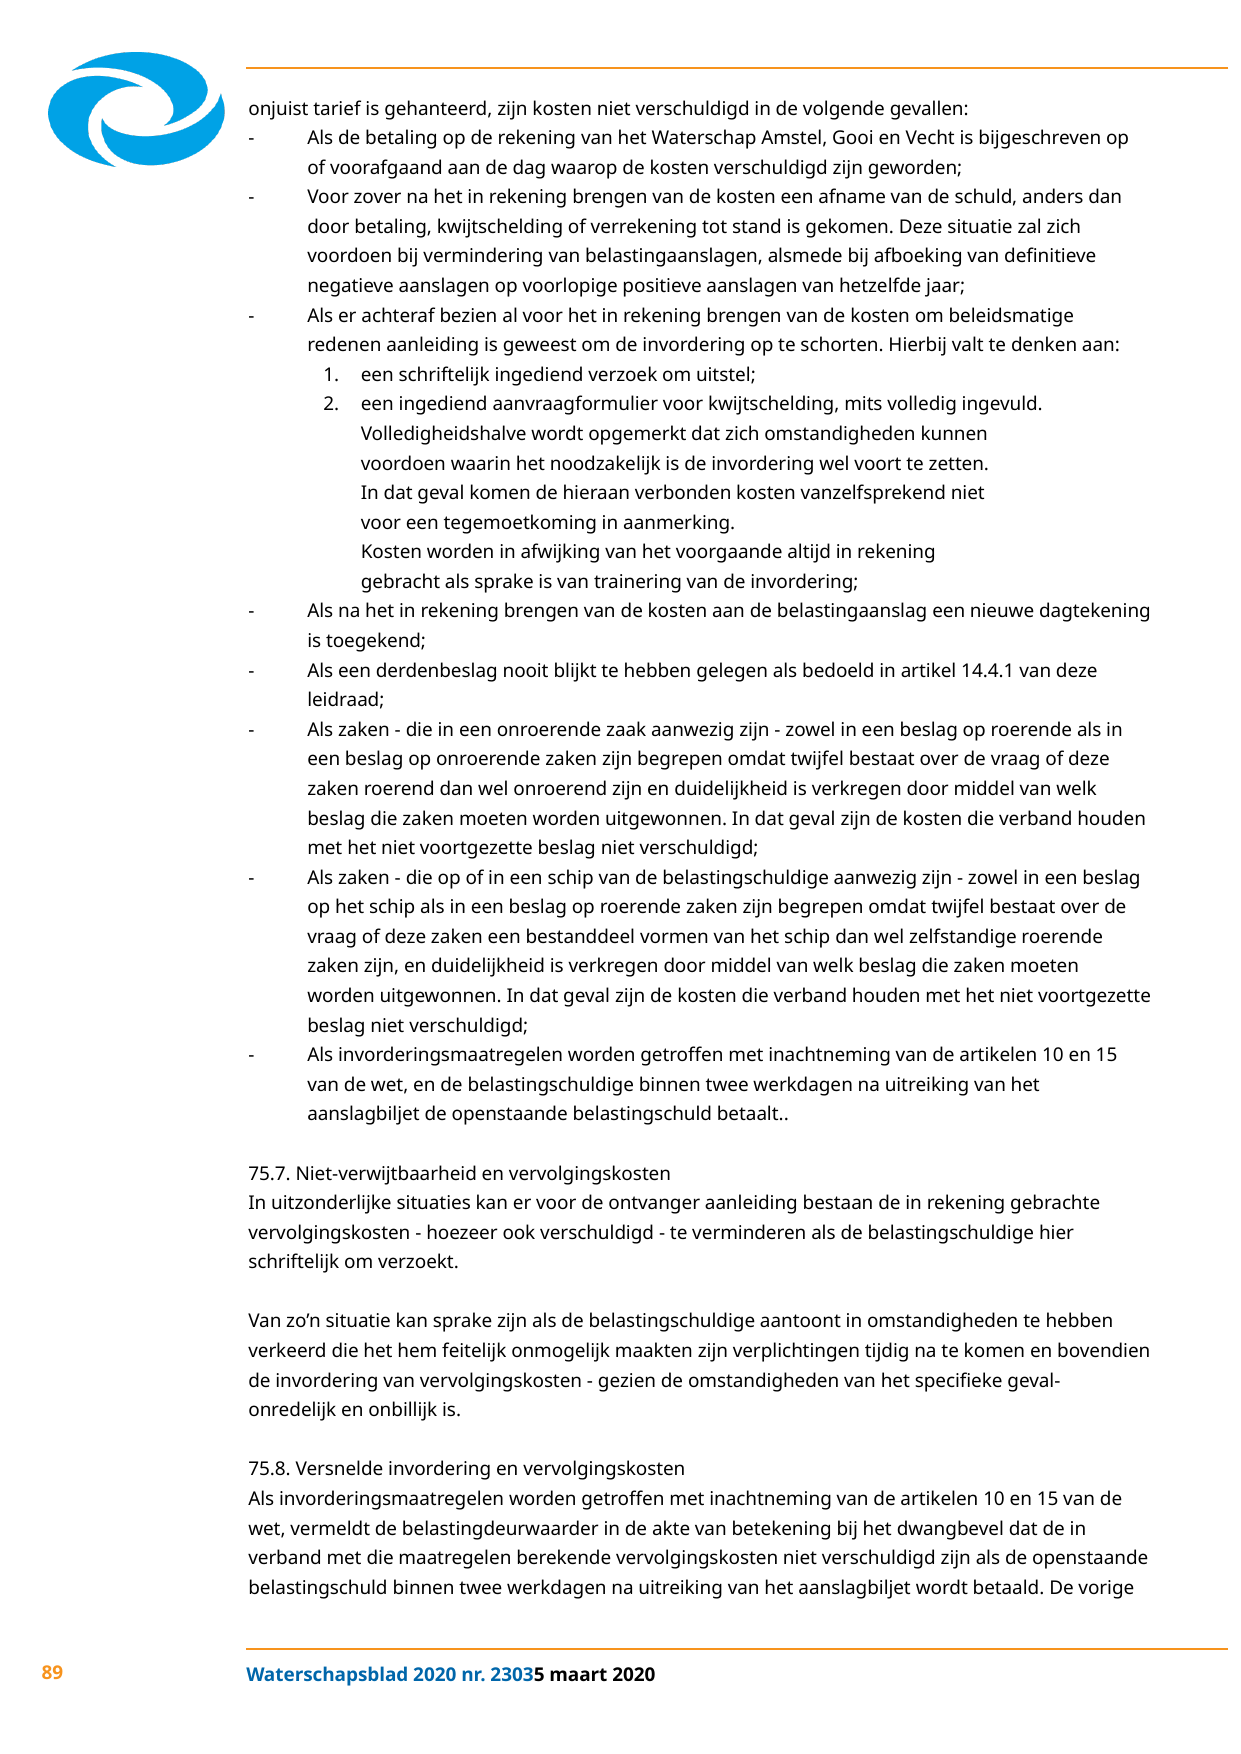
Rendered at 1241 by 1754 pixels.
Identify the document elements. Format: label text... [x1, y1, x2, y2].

list Volledigheidshalve wordt opgemerkt dat zich omstandigheden kunnen [323, 420, 1152, 446]
text In uitzonderlijke situaties kan er voor de ontvanger aanleiding bestaan de in rekening gebrachte vervolgingskosten - hoezeer ook verschuldigd - te verminderen als de belastingschuldige hier schriftelijk om verzoekt. [248, 1189, 1152, 1274]
list In dat geval komen de hieraan verbonden kosten vanzelfsprekend niet [323, 479, 1152, 505]
list een ingediend aanvraagformulier voor kwijtschelding, mits volledig ingevuld. [323, 391, 1152, 416]
list Voor zover na het in rekening brengen van de kosten een afname van de schuld, anders dan door betaling, kwijtschelding of verrekening tot stand is gekomen. Deze situatie zal zich voordoen bij vermindering van belastingaanslagen, alsmede bij afboeking van definitieve negatieve aanslagen op voorlopige positieve aanslagen van hetzelfde jaar; [248, 183, 1152, 298]
text onjuist tarief is gehanteerd, zijn kosten niet verschuldigd in de volgende gevallen: [248, 95, 1152, 121]
list Als invorderingsmaatregelen worden getroffen met inachtneming van de artikelen 10 en 15 van de wet, en de belastingschuldige binnen twee werkdagen na uitreiking van het aanslagbiljet de openstaande belastingschuld betaalt.. [248, 1041, 1152, 1126]
list een schriftelijk ingediend verzoek om uitstel; [323, 361, 1152, 387]
picture [41, 47, 231, 172]
list Als de betaling op de rekening van het Waterschap Amstel, Gooi en Vecht is bijgeschreven op of voorafgaand aan de dag waarop de kosten verschuldigd zijn geworden; [248, 124, 1152, 180]
list Als na het in rekening brengen van de kosten aan de belastingaanslag een nieuwe dagtekening is toegekend; [248, 598, 1152, 653]
list Als een derdenbeslag nooit blijkt te hebben gelegen als bedoeld in artikel 14.4.1 van deze leidraad; [248, 657, 1152, 712]
text Van zo’n situatie kan sprake zijn als de belastingschuldige aantoont in omstandigheden te hebben verkeerd die het hem feitelijk onmogelijk maakten zijn verplichtingen tijdig na te komen en bovendien de invordering van vervolgingskosten - gezien de omstandigheden van het specifieke geval- onredelijk en onbillijk is. [248, 1308, 1152, 1422]
list voordoen waarin het noodzakelijk is de invordering wel voort te zetten. [323, 450, 1152, 476]
text 75.7. Niet-verwijtbaarheid en vervolgingskosten [248, 1160, 1152, 1186]
list Als er achteraf bezien al voor het in rekening brengen van de kosten om beleidsmatige redenen aanleiding is geweest om de invordering op te schorten. Hierbij valt te denken aan: [248, 302, 1152, 357]
text Als invorderingsmaatregelen worden getroffen met inachtneming van de artikelen 10 en 15 van de wet, vermeldt de belastingdeurwaarder in de akte van betekening bij het dwangbevel dat de in verband met die maatregelen berekende vervolgingskosten niet verschuldigd zijn als de openstaande belastingschuld binnen twee werkdagen na uitreiking van het aanslagbiljet wordt betaald. De vorige [248, 1485, 1152, 1600]
text 75.8. Versnelde invordering en vervolgingskosten [248, 1456, 1152, 1481]
list Kosten worden in afwijking van het voorgaande altijd in rekening [323, 538, 1152, 564]
list Als zaken - die in een onroerende zaak aanwezig zijn - zowel in een beslag op roerende als in een beslag op onroerende zaken zijn begrepen omdat twijfel bestaat over de vraag of deze zaken roerend dan wel onroerend zijn en duidelijkheid is verkregen door middel van welk beslag die zaken moeten worden uitgewonnen. In dat geval zijn de kosten die verband houden met het niet voortgezette beslag niet verschuldigd; [248, 716, 1152, 860]
list gebracht als sprake is van trainering van de invordering; [323, 568, 1152, 594]
list voor een tegemoetkoming in aanmerking. [323, 509, 1152, 535]
list Als zaken - die op of in een schip van de belastingschuldige aanwezig zijn - zowel in een beslag op het schip als in een beslag op roerende zaken zijn begrepen omdat twijfel bestaat over de vraag of deze zaken een bestanddeel vormen van het schip dan wel zelfstandige roerende zaken zijn, en duidelijkheid is verkregen door middel van welk beslag die zaken moeten worden uitgewonnen. In dat geval zijn de kosten die verband houden met het niet voortgezette beslag niet verschuldigd; [248, 864, 1152, 1038]
